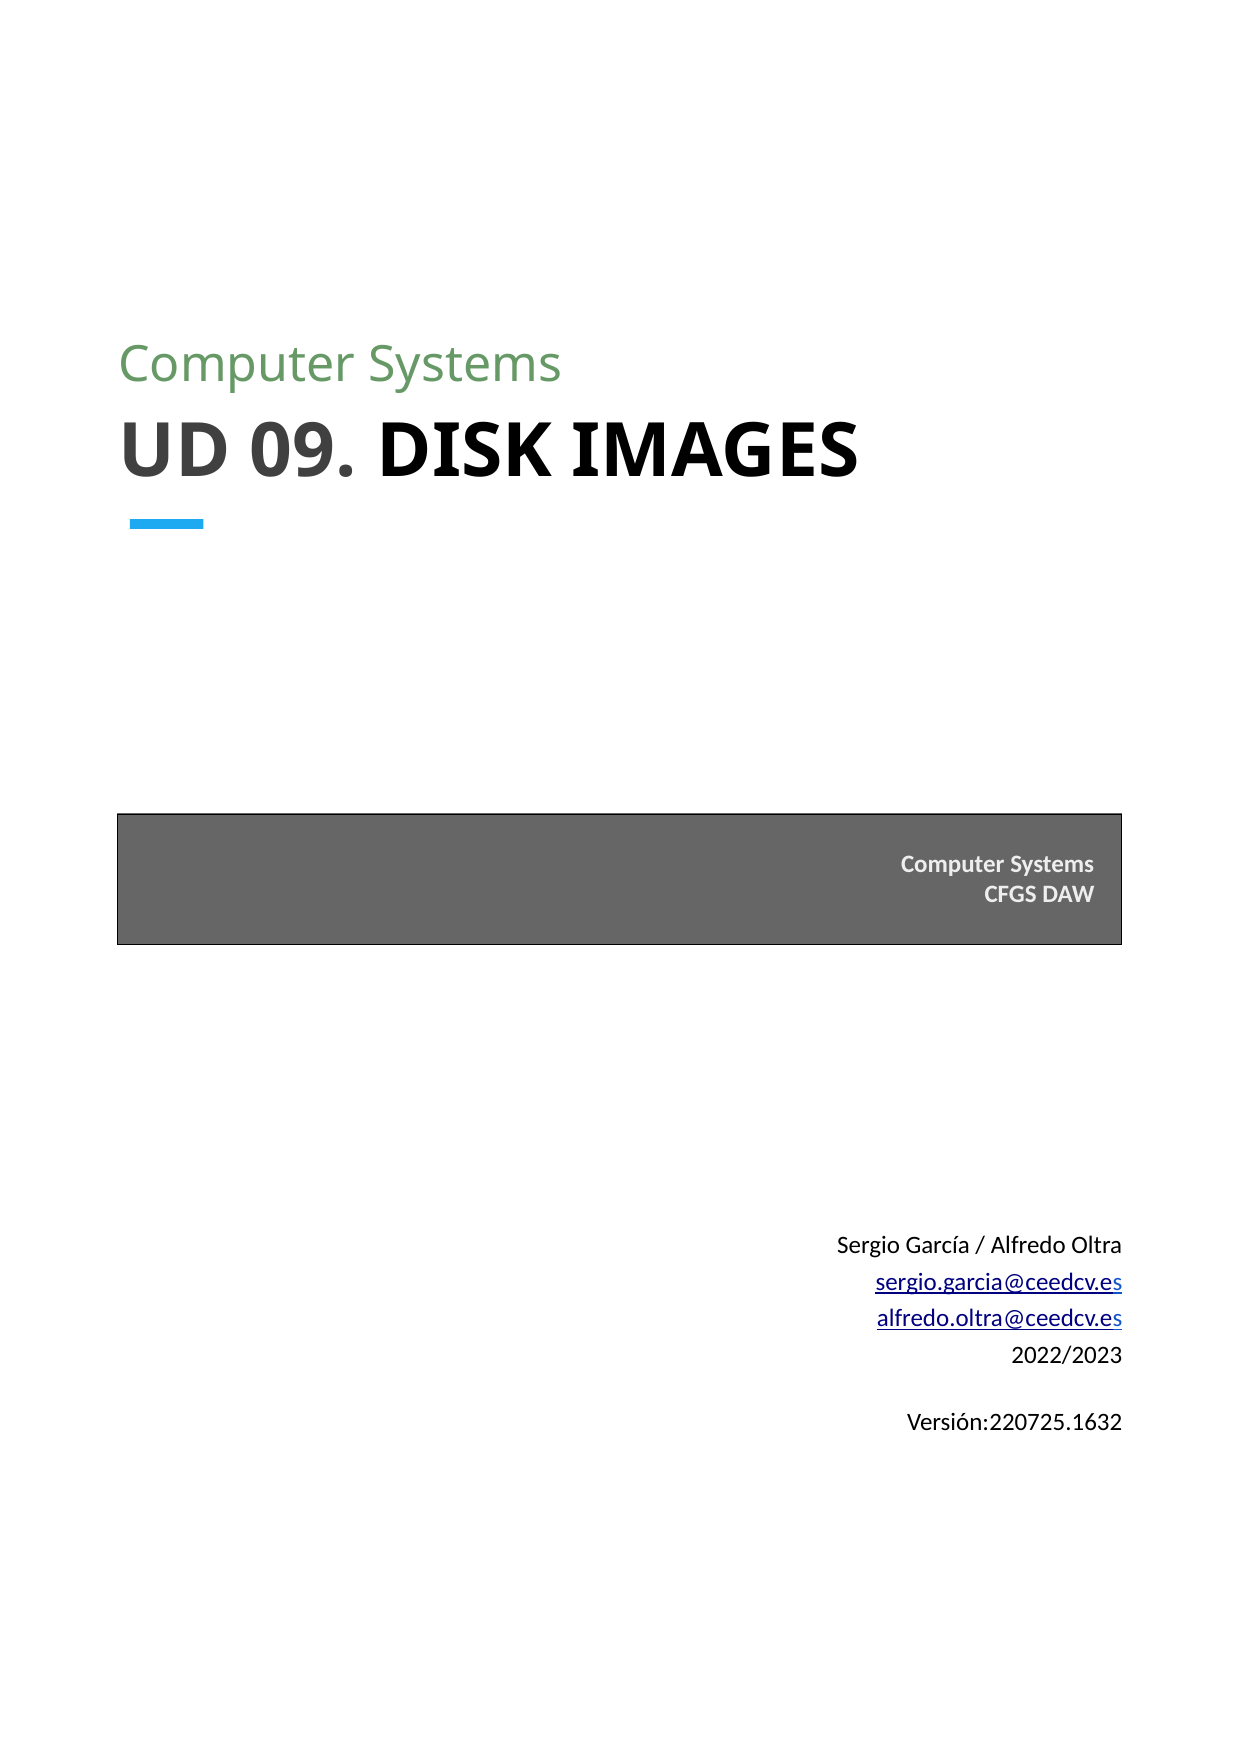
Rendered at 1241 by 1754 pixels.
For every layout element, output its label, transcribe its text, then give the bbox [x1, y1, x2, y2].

text alfredo.oltra@ceedcv.es [231, 1302, 1122, 1333]
text Computer Systems UD 09. Disk images [118, 328, 1122, 498]
picture [129, 519, 204, 529]
text CFGS DAW [121, 878, 1094, 909]
text Sergio García / Alfredo Oltra [231, 1229, 1122, 1260]
text 2022/2023 [118, 1339, 1122, 1369]
text Versión:220725.1631 [118, 1375, 1122, 1436]
text Computer Systems [121, 848, 1094, 878]
text sergio.garcia@ceedcv.es [231, 1266, 1122, 1297]
